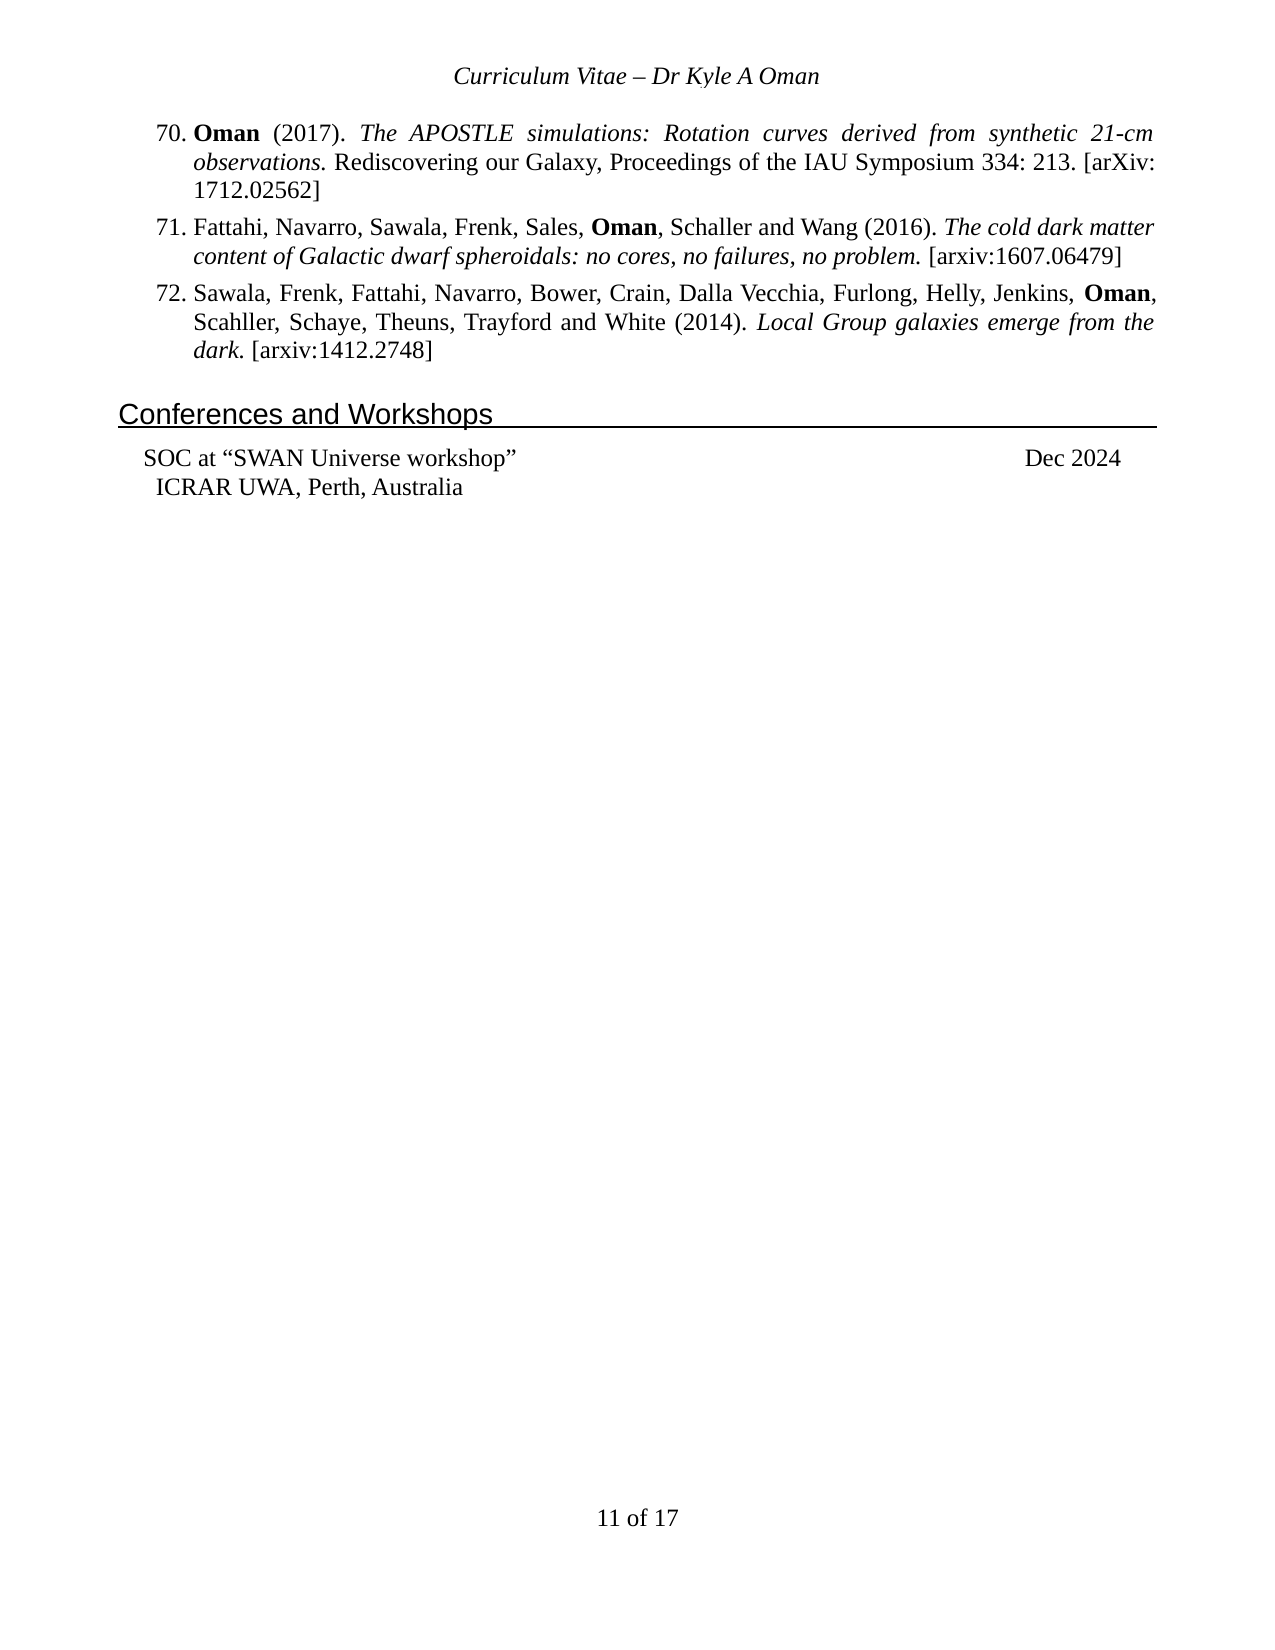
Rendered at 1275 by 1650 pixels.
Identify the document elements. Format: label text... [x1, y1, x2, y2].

list Fattahi, Navarro, Sawala, Frenk, Sales, Oman, Schaller and Wang (2016). The cold dark matter content of Galactic dwarf spheroidals: no cores, no failures, no problem. [arxiv:1607.06479] [156, 212, 1157, 270]
list Oman (2017). The APOSTLE simulations: Rotation curves derived from synthetic 21-cm observations. Rediscovering our Galaxy, Proceedings of the IAU Symposium 334: 213. [arXiv: 1712.02562] [156, 118, 1157, 204]
subtitle Conferences and Workshops [118, 397, 1157, 426]
text SOC at “SWAN Universe workshop” Dec 2024 ICRAR UWA, Perth, Australia [118, 443, 1157, 501]
list Sawala, Frenk, Fattahi, Navarro, Bower, Crain, Dalla Vecchia, Furlong, Helly, Jenkins, Oman, Scahller, Schaye, Theuns, Trayford and White (2014). Local Group galaxies emerge from the dark. [arxiv:1412.2748] [156, 278, 1157, 364]
